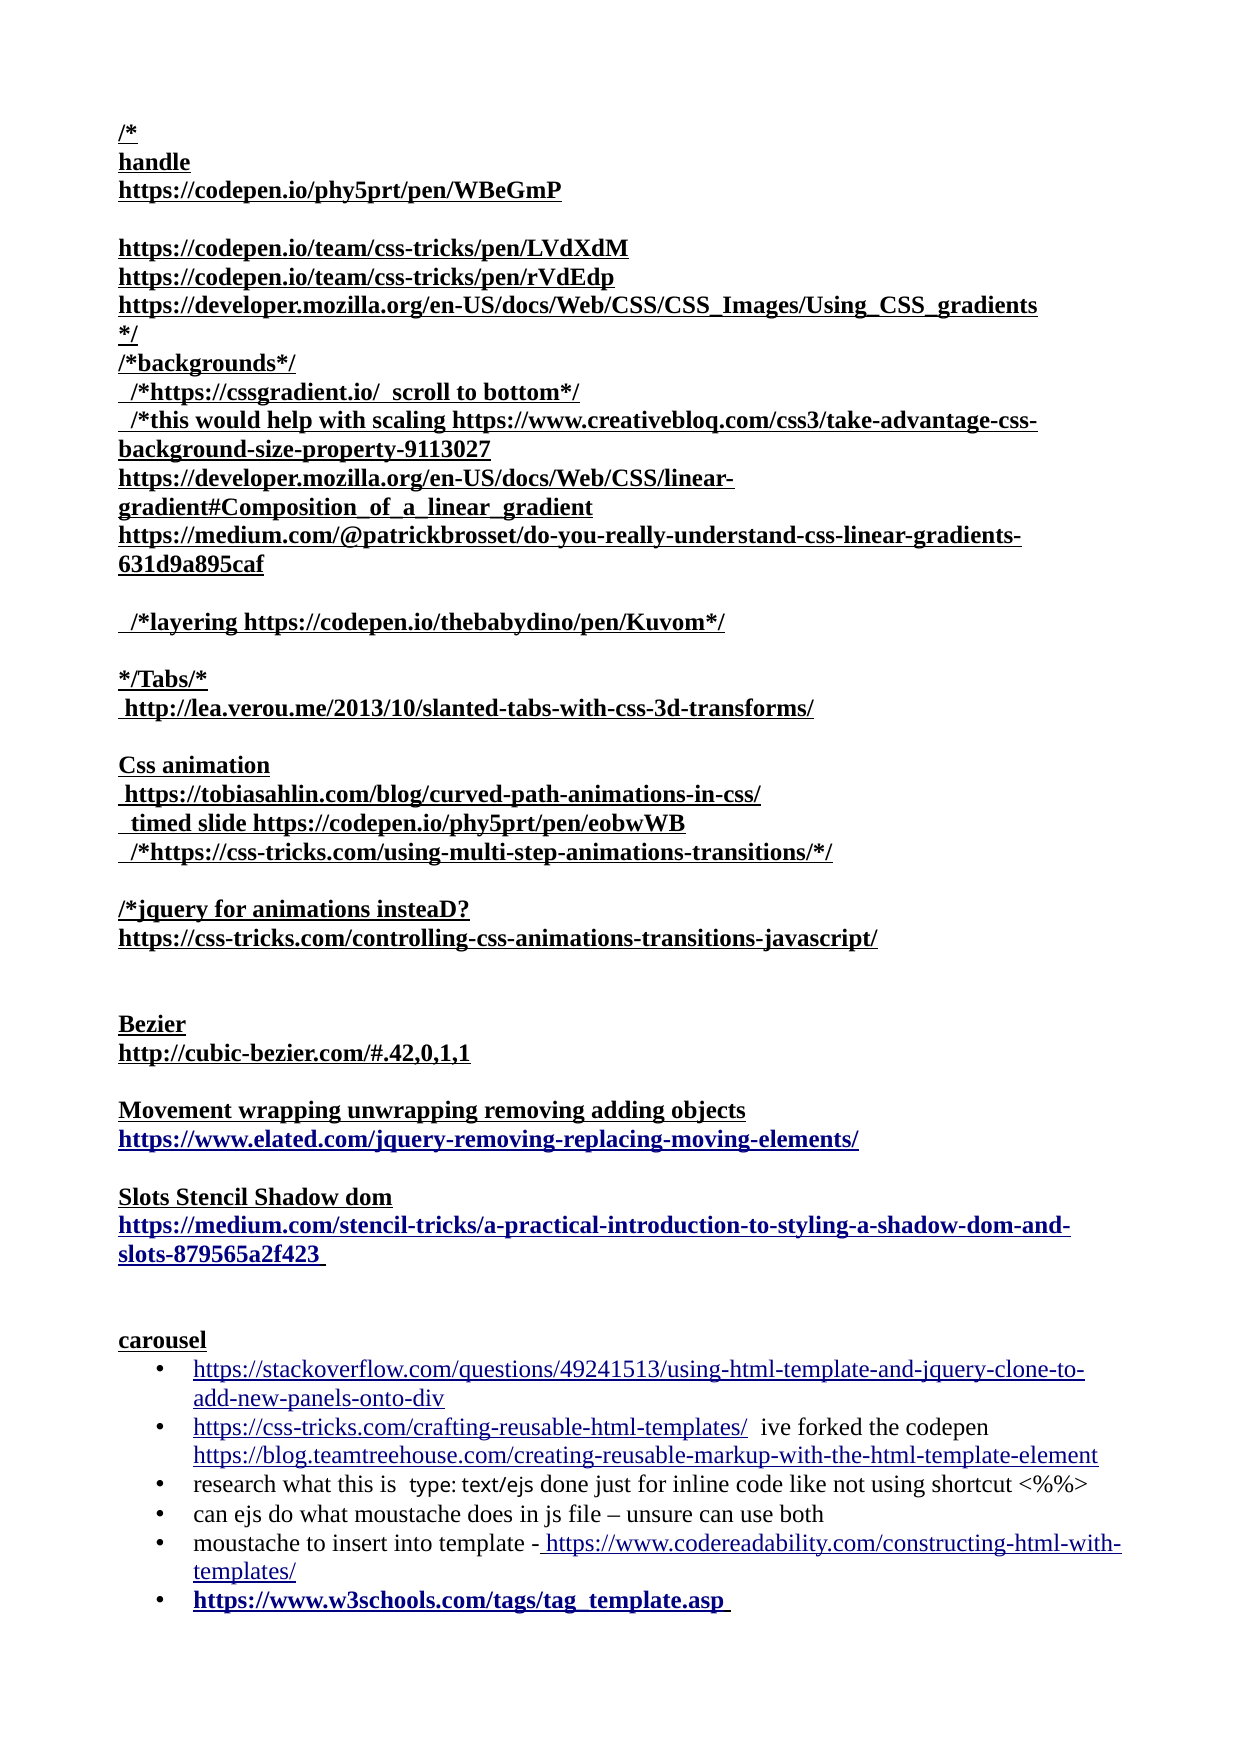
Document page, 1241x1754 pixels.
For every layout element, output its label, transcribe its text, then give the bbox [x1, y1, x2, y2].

list https://www.w3schools.com/tags/tag_template.asp [156, 1585, 1122, 1614]
list https://css-tricks.com/crafting-reusable-html-templates/ ive forked the codepen https://blog.teamtreehouse.com/creating-reusable-markup-with-the-html-template-element [156, 1412, 1122, 1469]
text https://codepen.io/team/css-tricks/pen/rVdEdp [118, 262, 1122, 291]
text */Tabs/* [118, 664, 1122, 693]
list can ejs do what moustache does in js file – unsure can use both [156, 1499, 1122, 1528]
text handle [118, 147, 1122, 176]
text /*jquery for animations insteaD? [118, 894, 1122, 923]
text https://medium.com/stencil-tricks/a-practical-introduction-to-styling-a-shadow-dom-and-slots-879565a2f423 [118, 1211, 1122, 1268]
text /*this would help with scaling https://www.creativebloq.com/css3/take-advantage-css-background-size-property-9113027 [118, 406, 1122, 463]
text /*backgrounds*/ [118, 348, 1122, 377]
text https://codepen.io/team/css-tricks/pen/LVdXdM [118, 233, 1122, 262]
text Css animation [118, 751, 1122, 779]
text Movement wrapping unwrapping removing adding objects [118, 1096, 1122, 1124]
text carousel [118, 1326, 1122, 1354]
text https://tobiasahlin.com/blog/curved-path-animations-in-css/ [118, 779, 1122, 808]
text https://www.elated.com/jquery-removing-replacing-moving-elements/ [118, 1124, 1122, 1153]
text /*layering https://codepen.io/thebabydino/pen/Kuvom*/ [118, 607, 1122, 636]
list moustache to insert into template - https://www.codereadability.com/constructing-html-with-templates/ [156, 1528, 1122, 1585]
text https://medium.com/@patrickbrosset/do-you-really-understand-css-linear-gradients-631d9a895caf [118, 521, 1122, 578]
text */ [118, 319, 1122, 348]
text https://developer.mozilla.org/en-US/docs/Web/CSS/linear-gradient#Composition_of_a_linear_gradient [118, 463, 1122, 521]
text http://cubic-bezier.com/#.42,0,1,1 [118, 1038, 1122, 1067]
text /*https://css-tricks.com/using-multi-step-animations-transitions/*/ [118, 837, 1122, 866]
list research what this is type: text/ejs done just for inline code like not using shortcut <%%> [156, 1469, 1122, 1499]
text https://codepen.io/phy5prt/pen/WBeGmP [118, 176, 1122, 204]
text timed slide https://codepen.io/phy5prt/pen/eobwWB [118, 808, 1122, 837]
text https://developer.mozilla.org/en-US/docs/Web/CSS/CSS_Images/Using_CSS_gradients [118, 291, 1122, 319]
text Slots Stencil Shadow dom [118, 1182, 1122, 1211]
text /* [118, 118, 1122, 147]
text Bezier [118, 1009, 1122, 1038]
list https://stackoverflow.com/questions/49241513/using-html-template-and-jquery-clone-to-add-new-panels-onto-div [156, 1354, 1122, 1412]
text https://css-tricks.com/controlling-css-animations-transitions-javascript/ [118, 923, 1122, 952]
text /*https://cssgradient.io/ scroll to bottom*/ [118, 377, 1122, 406]
text http://lea.verou.me/2013/10/slanted-tabs-with-css-3d-transforms/ [118, 693, 1122, 722]
